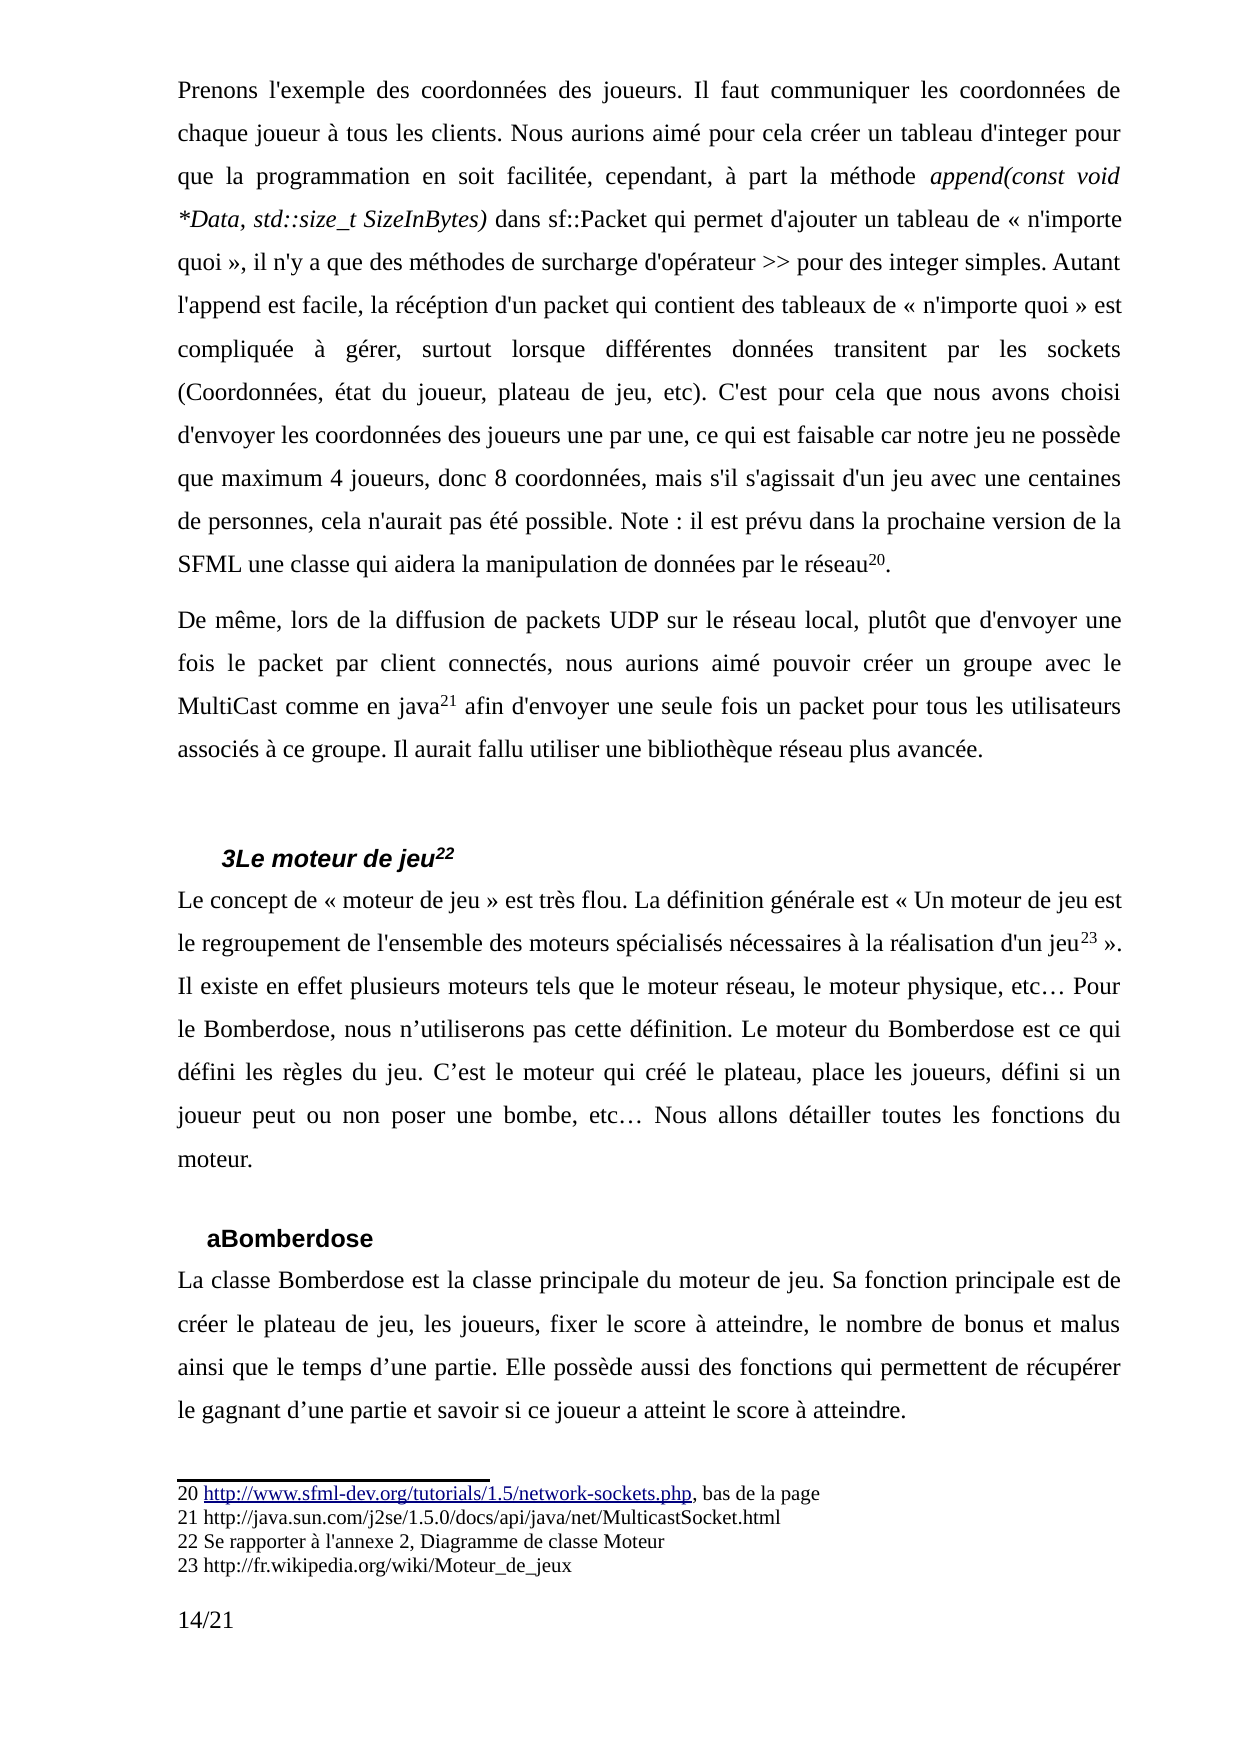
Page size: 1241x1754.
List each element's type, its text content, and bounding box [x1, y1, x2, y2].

text http://fr.wikipedia.org/wiki/Moteur_de_jeux [177, 1553, 1122, 1577]
text Le concept de « moteur de jeu » est très flou. La définition générale est « Un moteur de jeu est le regroupement de l'ensemble des moteurs spécialisés nécessaires à la réalisation d'un jeu ». Il existe en effet plusieurs moteurs tels que le moteur réseau, le moteur physique, etc… Pour le Bomberdose, nous n’utiliserons pas cette définition. Le moteur du Bomberdose est ce qui défini les règles du jeu. C’est le moteur qui créé le plateau, place les joueurs, défini si un joueur peut ou non poser une bombe, etc… Nous allons détailler toutes les fonctions du moteur. [177, 885, 1122, 1172]
text Se rapporter à l'annexe 2, Diagramme de classe Moteur [177, 1529, 1122, 1553]
subtitle Le moteur de jeu [177, 844, 1122, 872]
text http://www.sfml-dev.org/tutorials/1.5/network-sockets.php, bas de la page [177, 1481, 1122, 1505]
text De même, lors de la diffusion de packets UDP sur le réseau local, plutôt que d'envoyer une fois le packet par client connectés, nous aurions aimé pouvoir créer un groupe avec le MultiCast comme en java afin d'envoyer une seule fois un packet pour tous les utilisateurs associés à ce groupe. Il aurait fallu utiliser une bibliothèque réseau plus avancée. [177, 605, 1122, 763]
text Prenons l'exemple des coordonnées des joueurs. Il faut communiquer les coordonnées de chaque joueur à tous les clients. Nous aurions aimé pour cela créer un tableau d'integer pour que la programmation en soit facilitée, cependant, à part la méthode append(const void *Data, std::size_t SizeInBytes) dans sf::Packet qui permet d'ajouter un tableau de « n'importe quoi », il n'y a que des méthodes de surcharge d'opérateur >> pour des integer simples. Autant l'append est facile, la récéption d'un packet qui contient des tableaux de « n'importe quoi » est compliquée à gérer, surtout lorsque différentes données transitent par les sockets (Coordonnées, état du joueur, plateau de jeu, etc). C'est pour cela que nous avons choisi d'envoyer les coordonnées des joueurs une par une, ce qui est faisable car notre jeu ne possède que maximum 4 joueurs, donc 8 coordonnées, mais s'il s'agissait d'un jeu avec une centaines de personnes, cela n'aurait pas été possible. Note : il est prévu dans la prochaine version de la SFML une classe qui aidera la manipulation de données par le réseau. [177, 75, 1122, 578]
subtitle Bomberdose [177, 1224, 1122, 1253]
text http://java.sun.com/j2se/1.5.0/docs/api/java/net/MulticastSocket.html [177, 1505, 1122, 1529]
text La classe Bomberdose est la classe principale du moteur de jeu. Sa fonction principale est de créer le plateau de jeu, les joueurs, fixer le score à atteindre, le nombre de bonus et malus ainsi que le temps d’une partie. Elle possède aussi des fonctions qui permettent de récupérer le gagnant d’une partie et savoir si ce joueur a atteint le score à atteindre. [177, 1266, 1122, 1424]
